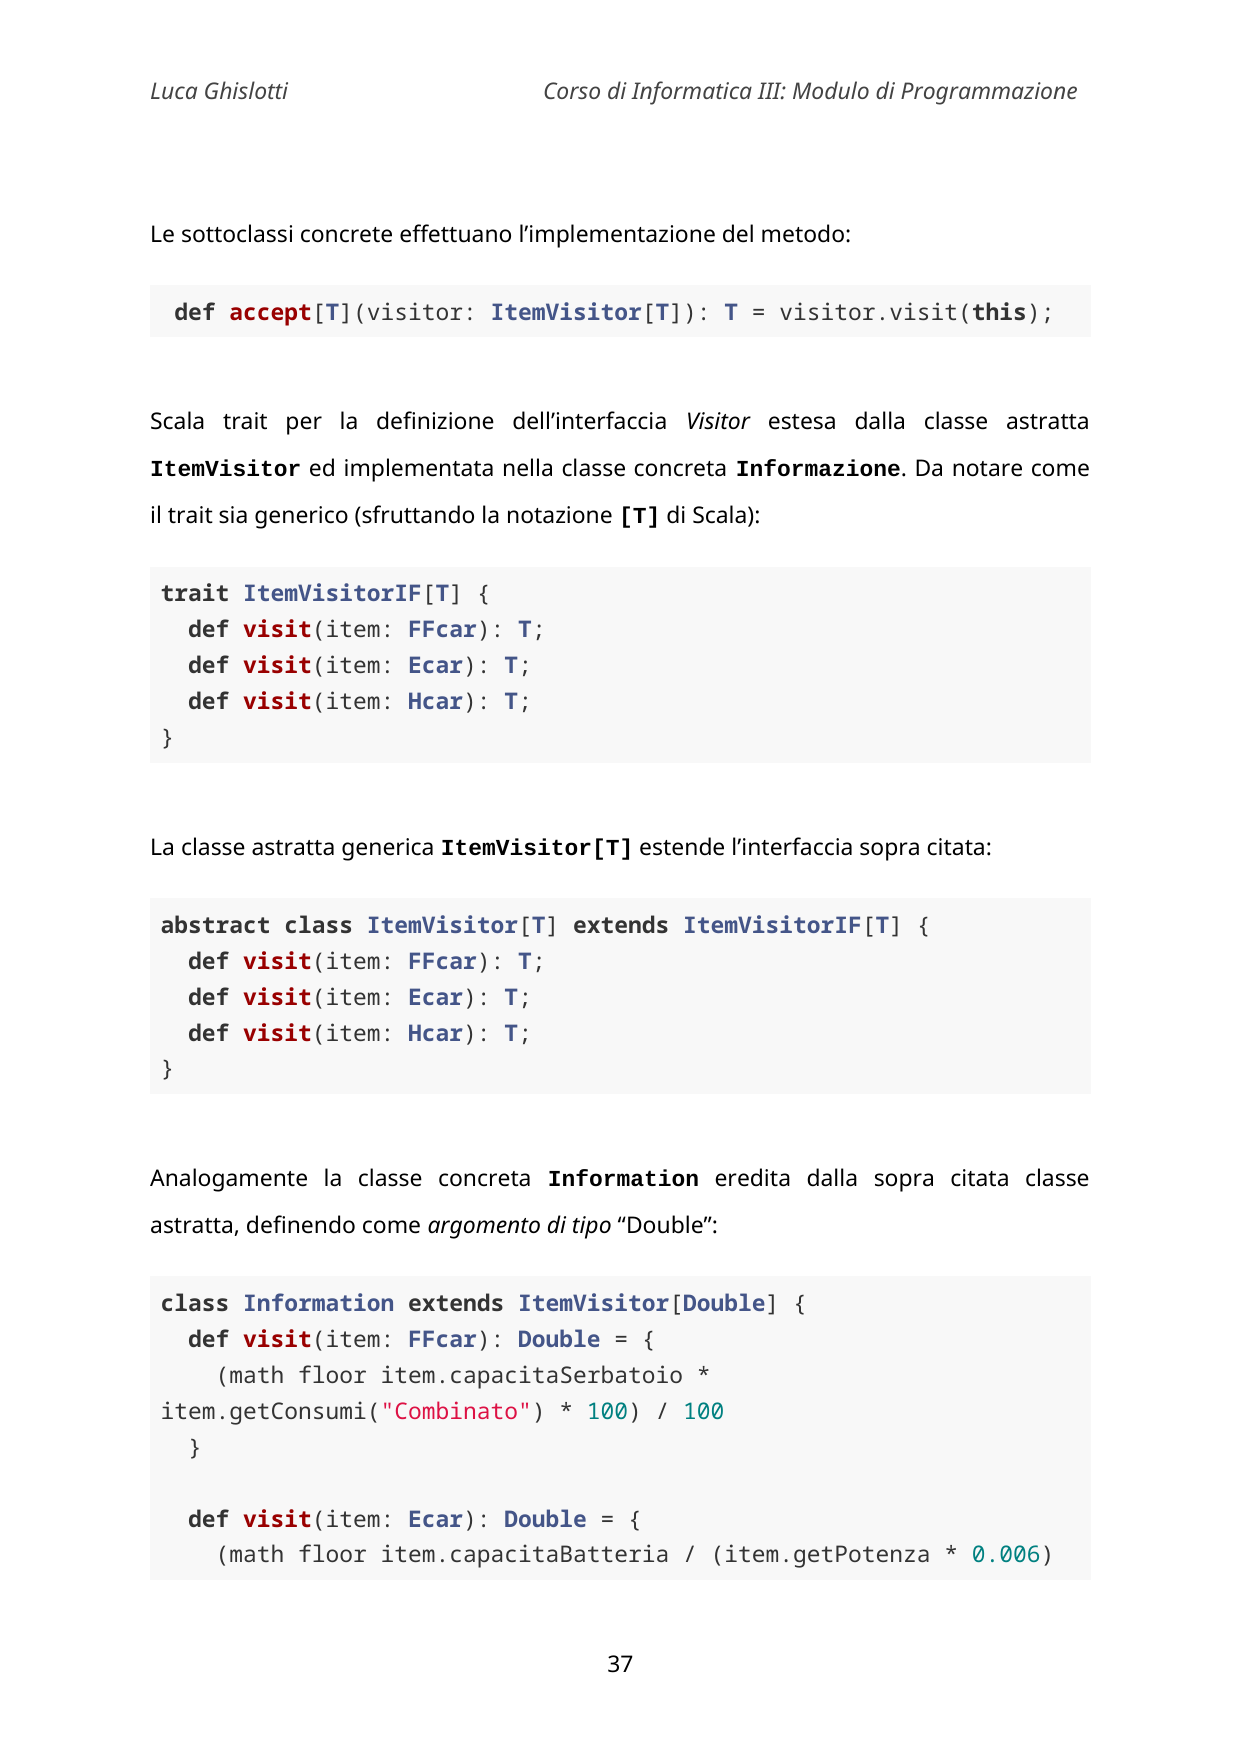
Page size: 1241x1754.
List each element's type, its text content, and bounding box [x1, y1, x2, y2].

text Scala trait per la definizione dell’interfaccia Visitor estesa dalla classe astratta ItemVisitor ed implementata nella classe concreta Informazione. Da notare come il trait sia generico (sfruttando la notazione [T] di Scala): [150, 405, 1090, 530]
text Le sottoclassi concrete effettuano l’implementazione del metodo: [150, 218, 1090, 249]
text Analogamente la classe concreta Information eredita dalla sopra citata classe astratta, definendo come argomento di tipo “Double”: [150, 1162, 1090, 1240]
table_header abstract class ItemVisitor[T] extends ItemVisitorIF[T] { def visit(item: FFcar): T; def visit(item: Ecar): T; def visit(item: Hcar): T; } [150, 898, 1091, 1094]
table_header trait ItemVisitorIF[T] { def visit(item: FFcar): T; def visit(item: Ecar): T; def visit(item: Hcar): T; } [150, 567, 1091, 763]
text La classe astratta generica ItemVisitor[T] estende l’interfaccia sopra citata: [150, 830, 1090, 862]
table_header class Information extends ItemVisitor[Double] { def visit(item: FFcar): Double = { (math floor item.capacitaSerbatoio * item.getConsumi("Combinato") * 100) / 100 } def visit(item: Ecar): Double = { (math floor item.capacitaBatteria / (item.getPotenza * 0.006) [150, 1276, 1091, 1580]
table_header def accept[T](visitor: ItemVisitor[T]): T = visitor.visit(this); [150, 285, 1091, 337]
